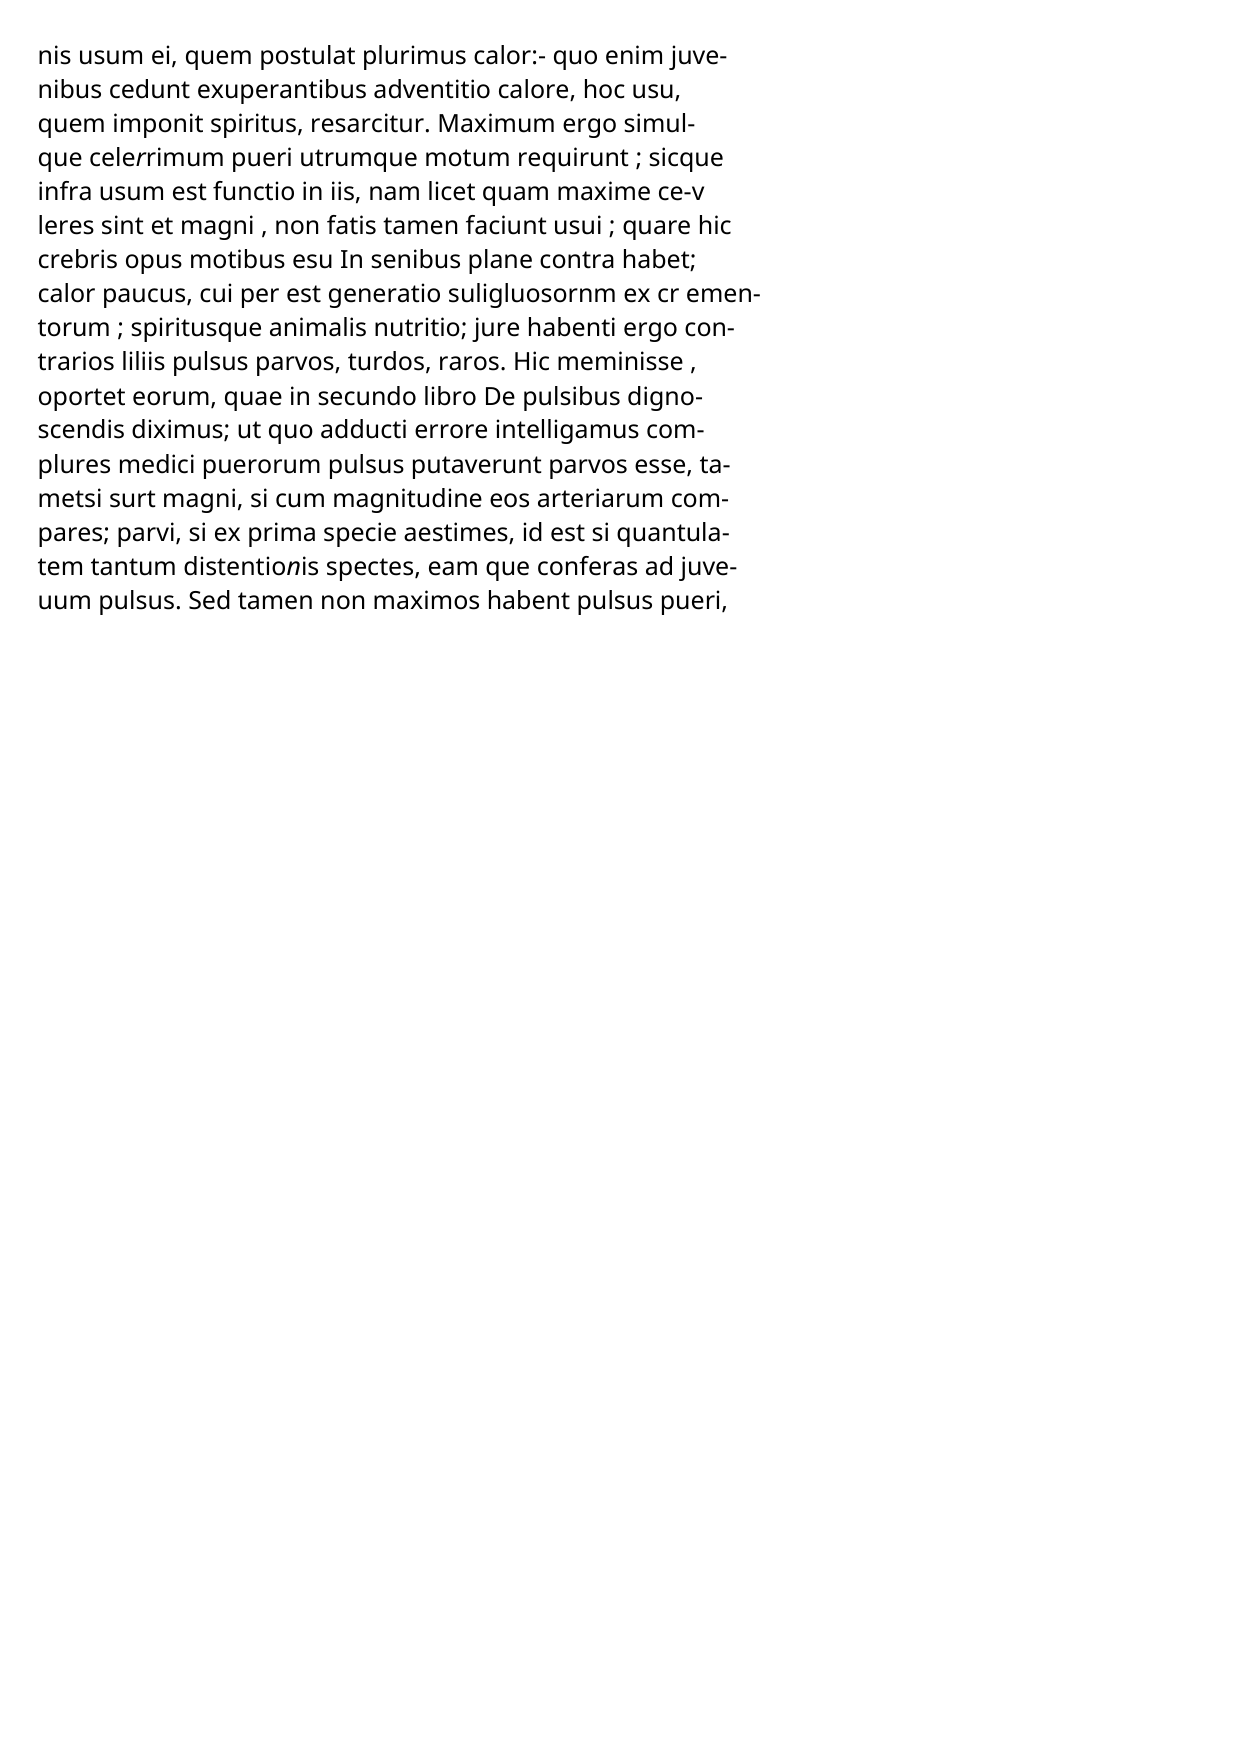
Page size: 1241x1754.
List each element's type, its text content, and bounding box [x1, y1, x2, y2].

text nis usum ei, quem postulat plurimus calor:- quo enim juve- nibus cedunt exuperantibus adventitio calore, hoc usu, quem imponit spiritus, resarcitur. Maximum ergo simul- que celerrimum pueri utrumque motum requirunt ; sicque infra usum est functio in iis, nam licet quam maxime ce-v leres sint et magni , non fatis tamen faciunt usui ; quare hic crebris opus motibus esu In senibus plane contra habet; calor paucus, cui per est generatio suligluosornm ex cr emen- torum ; spiritusque animalis nutritio; jure habenti ergo con- trarios liliis pulsus parvos, turdos, raros. Hic meminisse , oportet eorum, quae in secundo libro De pulsibus digno- scendis diximus; ut quo adducti errore intelligamus com- plures medici puerorum pulsus putaverunt parvos esse, ta- metsi surt magni, si cum magnitudine eos arteriarum com- pares; parvi, si ex prima specie aestimes, id est si quantula- tem tantum distentionis spectes, eam que conferas ad juve- uum pulsus. Sed tamen non maximos habent pulsus pueri, [37, 37, 1203, 617]
